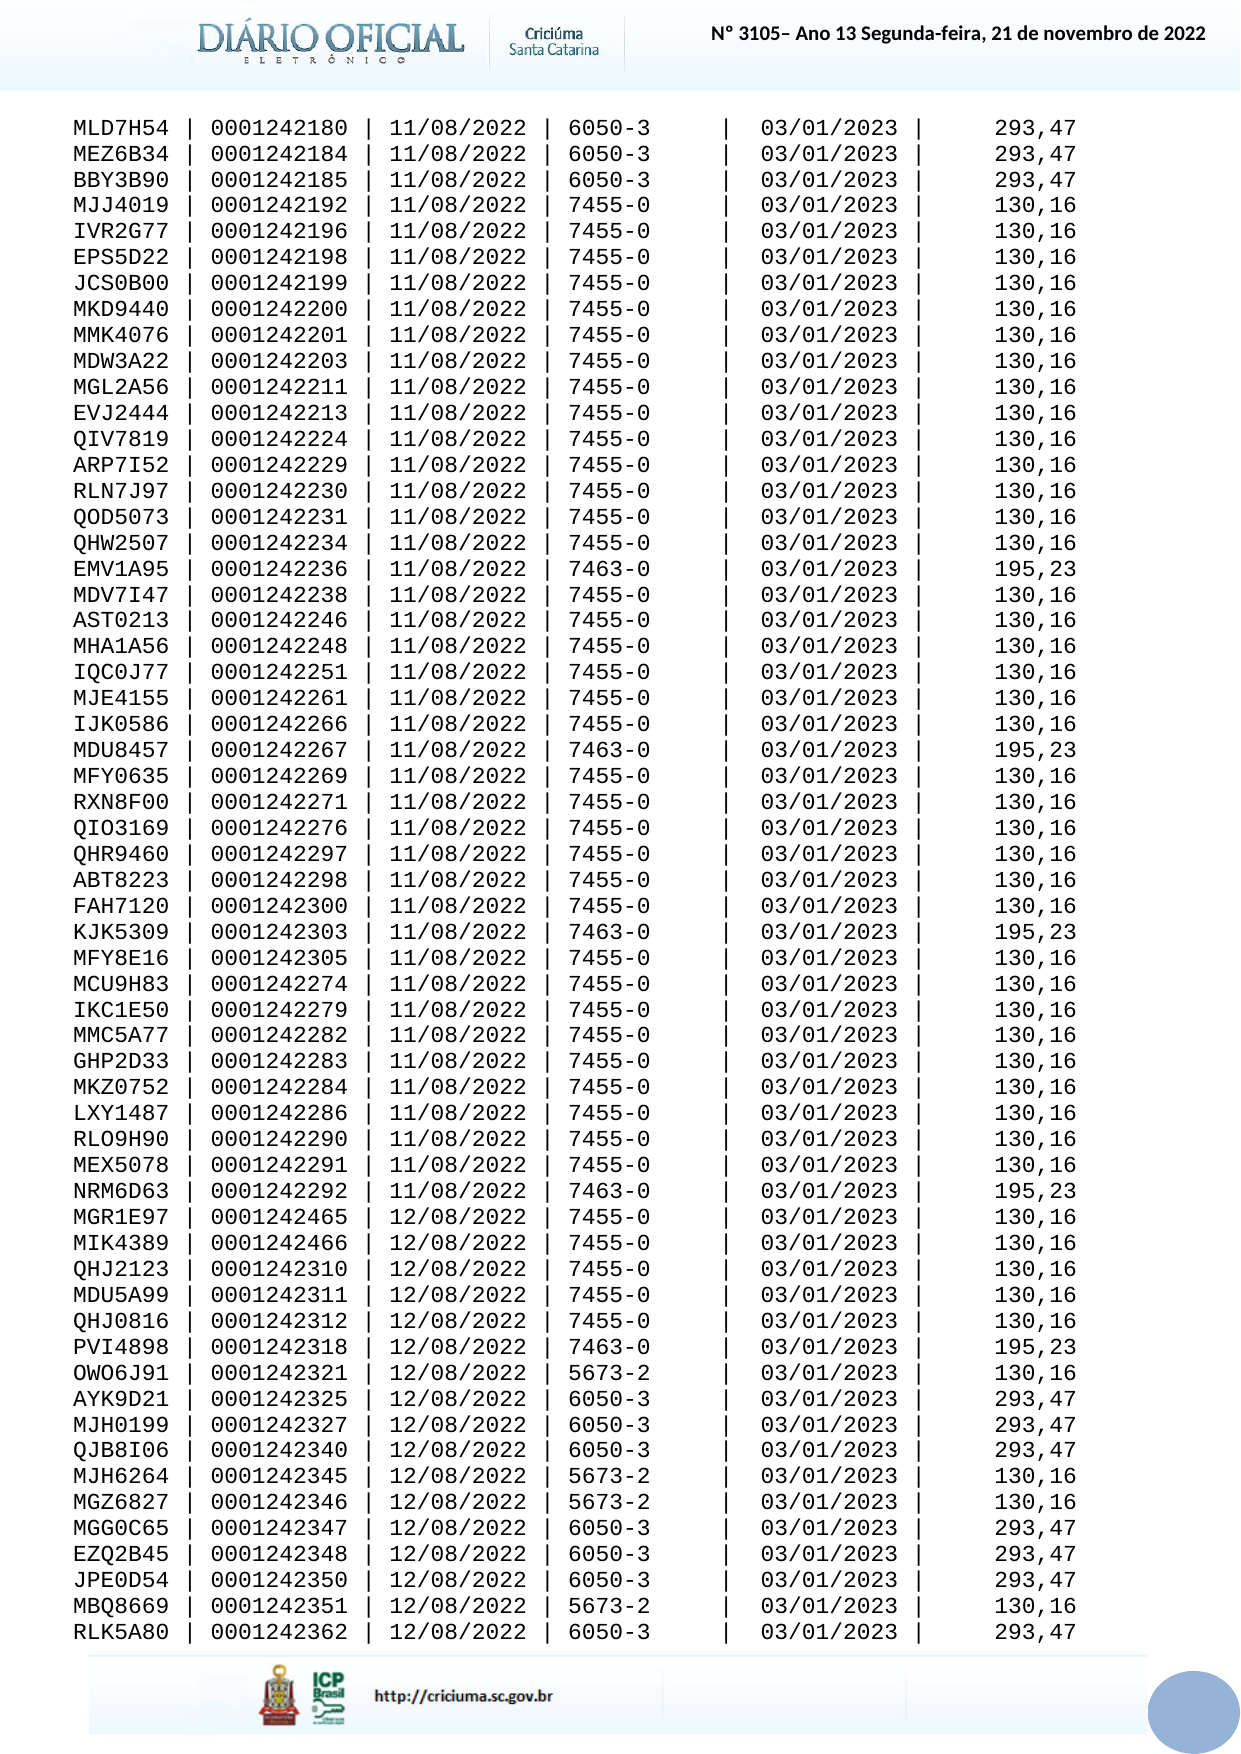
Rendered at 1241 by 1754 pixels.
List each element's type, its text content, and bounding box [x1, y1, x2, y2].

text QHR9460 | 0001242297 | 11/08/2022 | 7455-0 | 03/01/2023 | 130,16 [59, 842, 1167, 868]
text MBQ8669 | 0001242351 | 12/08/2022 | 5673-2 | 03/01/2023 | 130,16 [59, 1594, 1167, 1620]
text MGZ6827 | 0001242346 | 12/08/2022 | 5673-2 | 03/01/2023 | 130,16 [59, 1491, 1167, 1517]
text RLK5A80 | 0001242362 | 12/08/2022 | 6050-3 | 03/01/2023 | 293,47 [59, 1620, 1167, 1646]
text NRM6D63 | 0001242292 | 11/08/2022 | 7463-0 | 03/01/2023 | 195,23 [59, 1179, 1167, 1205]
text LXY1487 | 0001242286 | 11/08/2022 | 7455-0 | 03/01/2023 | 130,16 [59, 1102, 1167, 1128]
text FAH7120 | 0001242300 | 11/08/2022 | 7455-0 | 03/01/2023 | 130,16 [59, 894, 1167, 920]
text MMC5A77 | 0001242282 | 11/08/2022 | 7455-0 | 03/01/2023 | 130,16 [59, 1024, 1167, 1050]
text IKC1E50 | 0001242279 | 11/08/2022 | 7455-0 | 03/01/2023 | 130,16 [59, 998, 1167, 1024]
text AST0213 | 0001242246 | 11/08/2022 | 7455-0 | 03/01/2023 | 130,16 [59, 609, 1167, 635]
text RLN7J97 | 0001242230 | 11/08/2022 | 7455-0 | 03/01/2023 | 130,16 [59, 479, 1167, 505]
text AYK9D21 | 0001242325 | 12/08/2022 | 6050-3 | 03/01/2023 | 293,47 [59, 1387, 1167, 1413]
text IQC0J77 | 0001242251 | 11/08/2022 | 7455-0 | 03/01/2023 | 130,16 [59, 661, 1167, 687]
text MLD7H54 | 0001242180 | 11/08/2022 | 6050-3 | 03/01/2023 | 293,47 [59, 116, 1167, 142]
text MMK4076 | 0001242201 | 11/08/2022 | 7455-0 | 03/01/2023 | 130,16 [59, 323, 1167, 349]
text KJK5309 | 0001242303 | 11/08/2022 | 7463-0 | 03/01/2023 | 195,23 [59, 920, 1167, 946]
text MJH0199 | 0001242327 | 12/08/2022 | 6050-3 | 03/01/2023 | 293,47 [59, 1413, 1167, 1439]
text JCS0B00 | 0001242199 | 11/08/2022 | 7455-0 | 03/01/2023 | 130,16 [59, 272, 1167, 298]
text MHA1A56 | 0001242248 | 11/08/2022 | 7455-0 | 03/01/2023 | 130,16 [59, 635, 1167, 661]
text JPE0D54 | 0001242350 | 12/08/2022 | 6050-3 | 03/01/2023 | 293,47 [59, 1568, 1167, 1594]
text QHJ2123 | 0001242310 | 12/08/2022 | 7455-0 | 03/01/2023 | 130,16 [59, 1257, 1167, 1283]
text MEZ6B34 | 0001242184 | 11/08/2022 | 6050-3 | 03/01/2023 | 293,47 [59, 142, 1167, 168]
text MCU9H83 | 0001242274 | 11/08/2022 | 7455-0 | 03/01/2023 | 130,16 [59, 972, 1167, 998]
text EZQ2B45 | 0001242348 | 12/08/2022 | 6050-3 | 03/01/2023 | 293,47 [59, 1543, 1167, 1568]
text BBY3B90 | 0001242185 | 11/08/2022 | 6050-3 | 03/01/2023 | 293,47 [59, 168, 1167, 194]
text MJH6264 | 0001242345 | 12/08/2022 | 5673-2 | 03/01/2023 | 130,16 [59, 1465, 1167, 1491]
text MFY8E16 | 0001242305 | 11/08/2022 | 7455-0 | 03/01/2023 | 130,16 [59, 946, 1167, 972]
text RLO9H90 | 0001242290 | 11/08/2022 | 7455-0 | 03/01/2023 | 130,16 [59, 1128, 1167, 1153]
text IVR2G77 | 0001242196 | 11/08/2022 | 7455-0 | 03/01/2023 | 130,16 [59, 220, 1167, 246]
text MJJ4019 | 0001242192 | 11/08/2022 | 7455-0 | 03/01/2023 | 130,16 [59, 194, 1167, 220]
text QIO3169 | 0001242276 | 11/08/2022 | 7455-0 | 03/01/2023 | 130,16 [59, 816, 1167, 842]
text ABT8223 | 0001242298 | 11/08/2022 | 7455-0 | 03/01/2023 | 130,16 [59, 868, 1167, 894]
text MGL2A56 | 0001242211 | 11/08/2022 | 7455-0 | 03/01/2023 | 130,16 [59, 375, 1167, 401]
text QHW2507 | 0001242234 | 11/08/2022 | 7455-0 | 03/01/2023 | 130,16 [59, 531, 1167, 557]
text MDU5A99 | 0001242311 | 12/08/2022 | 7455-0 | 03/01/2023 | 130,16 [59, 1283, 1167, 1309]
text EVJ2444 | 0001242213 | 11/08/2022 | 7455-0 | 03/01/2023 | 130,16 [59, 401, 1167, 427]
text MKZ0752 | 0001242284 | 11/08/2022 | 7455-0 | 03/01/2023 | 130,16 [59, 1076, 1167, 1102]
text EPS5D22 | 0001242198 | 11/08/2022 | 7455-0 | 03/01/2023 | 130,16 [59, 246, 1167, 272]
text MIK4389 | 0001242466 | 12/08/2022 | 7455-0 | 03/01/2023 | 130,16 [59, 1231, 1167, 1257]
text MDU8457 | 0001242267 | 11/08/2022 | 7463-0 | 03/01/2023 | 195,23 [59, 738, 1167, 764]
text QHJ0816 | 0001242312 | 12/08/2022 | 7455-0 | 03/01/2023 | 130,16 [59, 1309, 1167, 1335]
text MDW3A22 | 0001242203 | 11/08/2022 | 7455-0 | 03/01/2023 | 130,16 [59, 349, 1167, 375]
text MFY0635 | 0001242269 | 11/08/2022 | 7455-0 | 03/01/2023 | 130,16 [59, 764, 1167, 790]
text MGG0C65 | 0001242347 | 12/08/2022 | 6050-3 | 03/01/2023 | 293,47 [59, 1517, 1167, 1543]
text MJE4155 | 0001242261 | 11/08/2022 | 7455-0 | 03/01/2023 | 130,16 [59, 687, 1167, 713]
text QJB8I06 | 0001242340 | 12/08/2022 | 6050-3 | 03/01/2023 | 293,47 [59, 1439, 1167, 1465]
text MEX5078 | 0001242291 | 11/08/2022 | 7455-0 | 03/01/2023 | 130,16 [59, 1153, 1167, 1179]
text PVI4898 | 0001242318 | 12/08/2022 | 7463-0 | 03/01/2023 | 195,23 [59, 1335, 1167, 1361]
text QIV7819 | 0001242224 | 11/08/2022 | 7455-0 | 03/01/2023 | 130,16 [59, 427, 1167, 453]
text GHP2D33 | 0001242283 | 11/08/2022 | 7455-0 | 03/01/2023 | 130,16 [59, 1050, 1167, 1076]
text EMV1A95 | 0001242236 | 11/08/2022 | 7463-0 | 03/01/2023 | 195,23 [59, 557, 1167, 583]
text ARP7I52 | 0001242229 | 11/08/2022 | 7455-0 | 03/01/2023 | 130,16 [59, 453, 1167, 479]
text MDV7I47 | 0001242238 | 11/08/2022 | 7455-0 | 03/01/2023 | 130,16 [59, 583, 1167, 609]
text OWO6J91 | 0001242321 | 12/08/2022 | 5673-2 | 03/01/2023 | 130,16 [59, 1361, 1167, 1387]
text MKD9440 | 0001242200 | 11/08/2022 | 7455-0 | 03/01/2023 | 130,16 [59, 298, 1167, 323]
text IJK0586 | 0001242266 | 11/08/2022 | 7455-0 | 03/01/2023 | 130,16 [59, 713, 1167, 738]
text QOD5073 | 0001242231 | 11/08/2022 | 7455-0 | 03/01/2023 | 130,16 [59, 505, 1167, 531]
text MGR1E97 | 0001242465 | 12/08/2022 | 7455-0 | 03/01/2023 | 130,16 [59, 1205, 1167, 1231]
text RXN8F00 | 0001242271 | 11/08/2022 | 7455-0 | 03/01/2023 | 130,16 [59, 790, 1167, 816]
